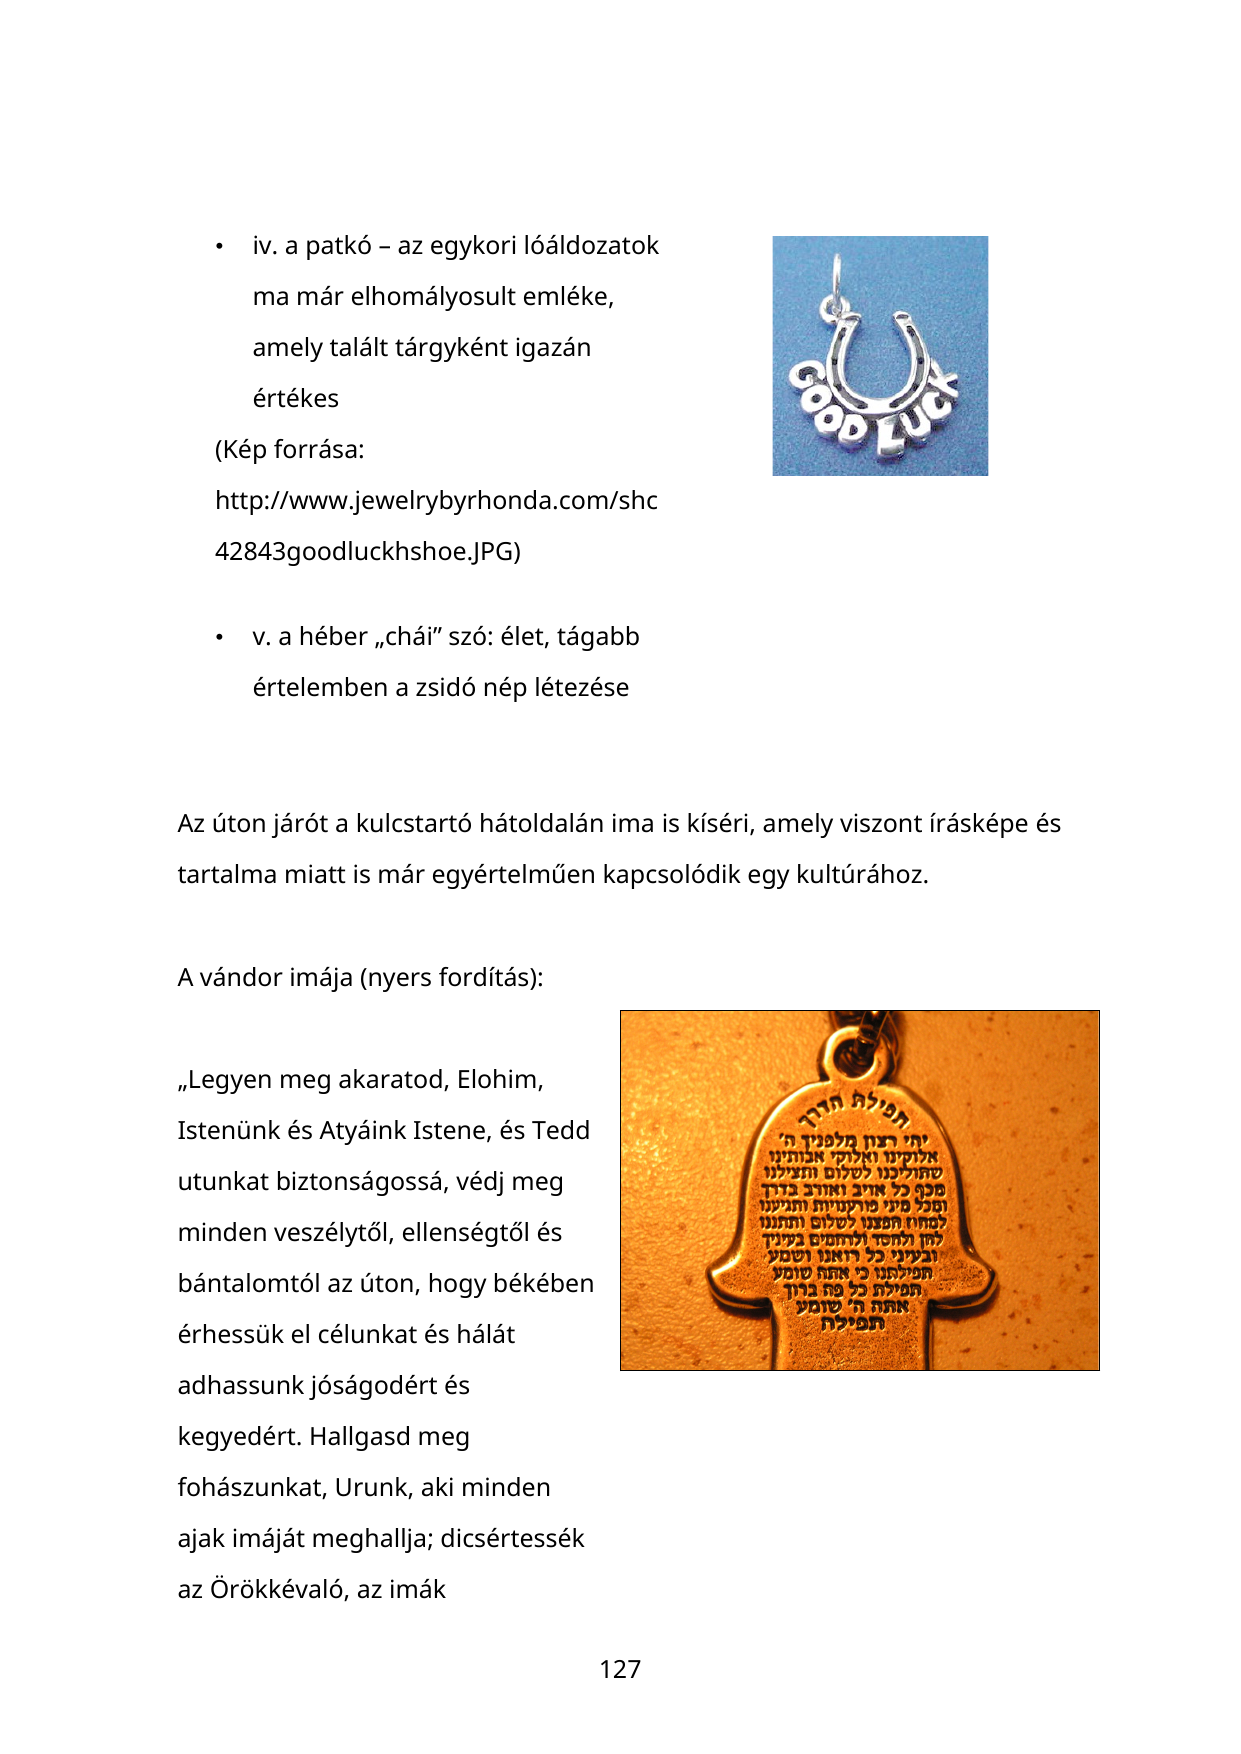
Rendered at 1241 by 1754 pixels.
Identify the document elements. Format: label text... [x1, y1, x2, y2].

table_cell [684, 619, 1077, 755]
table_header iv. a patkó – az egykori lóáldozatok ma már elhomályosult emléke, amely talált tárgyként igazán értékes (Kép forrása: http://www.jewelrybyrhonda.com/shc42843goodluckhshoe.JPG) [166, 176, 683, 619]
picture [772, 236, 989, 476]
table_cell v. a héber „chái” szó: élet, tágabb értelemben a zsidó nép létezése [166, 619, 683, 755]
table_header [684, 176, 1077, 619]
table_header [609, 959, 1109, 1606]
picture [621, 1011, 1099, 1370]
table_header A vándor imája (nyers fordítás): „Legyen meg akaratod, Elohim, Istenünk és Atyáink Istene, és Tedd utunkat biztonságossá, védj meg minden veszélytől, ellenségtől és bántalomtól az úton, hogy békében érhessük el célunkat és hálát adhassunk jóságodért és kegyedért. Hallgasd meg fohászunkat, Urunk, aki minden ajak imáját meghallja; dicsértessék az Örökkévaló, az imák [166, 959, 608, 1606]
text Az úton járót a kulcstartó hátoldalán ima is kíséri, amely viszont írásképe és tartalma miatt is már egyértelműen kapcsolódik egy kultúrához. [177, 806, 1063, 891]
